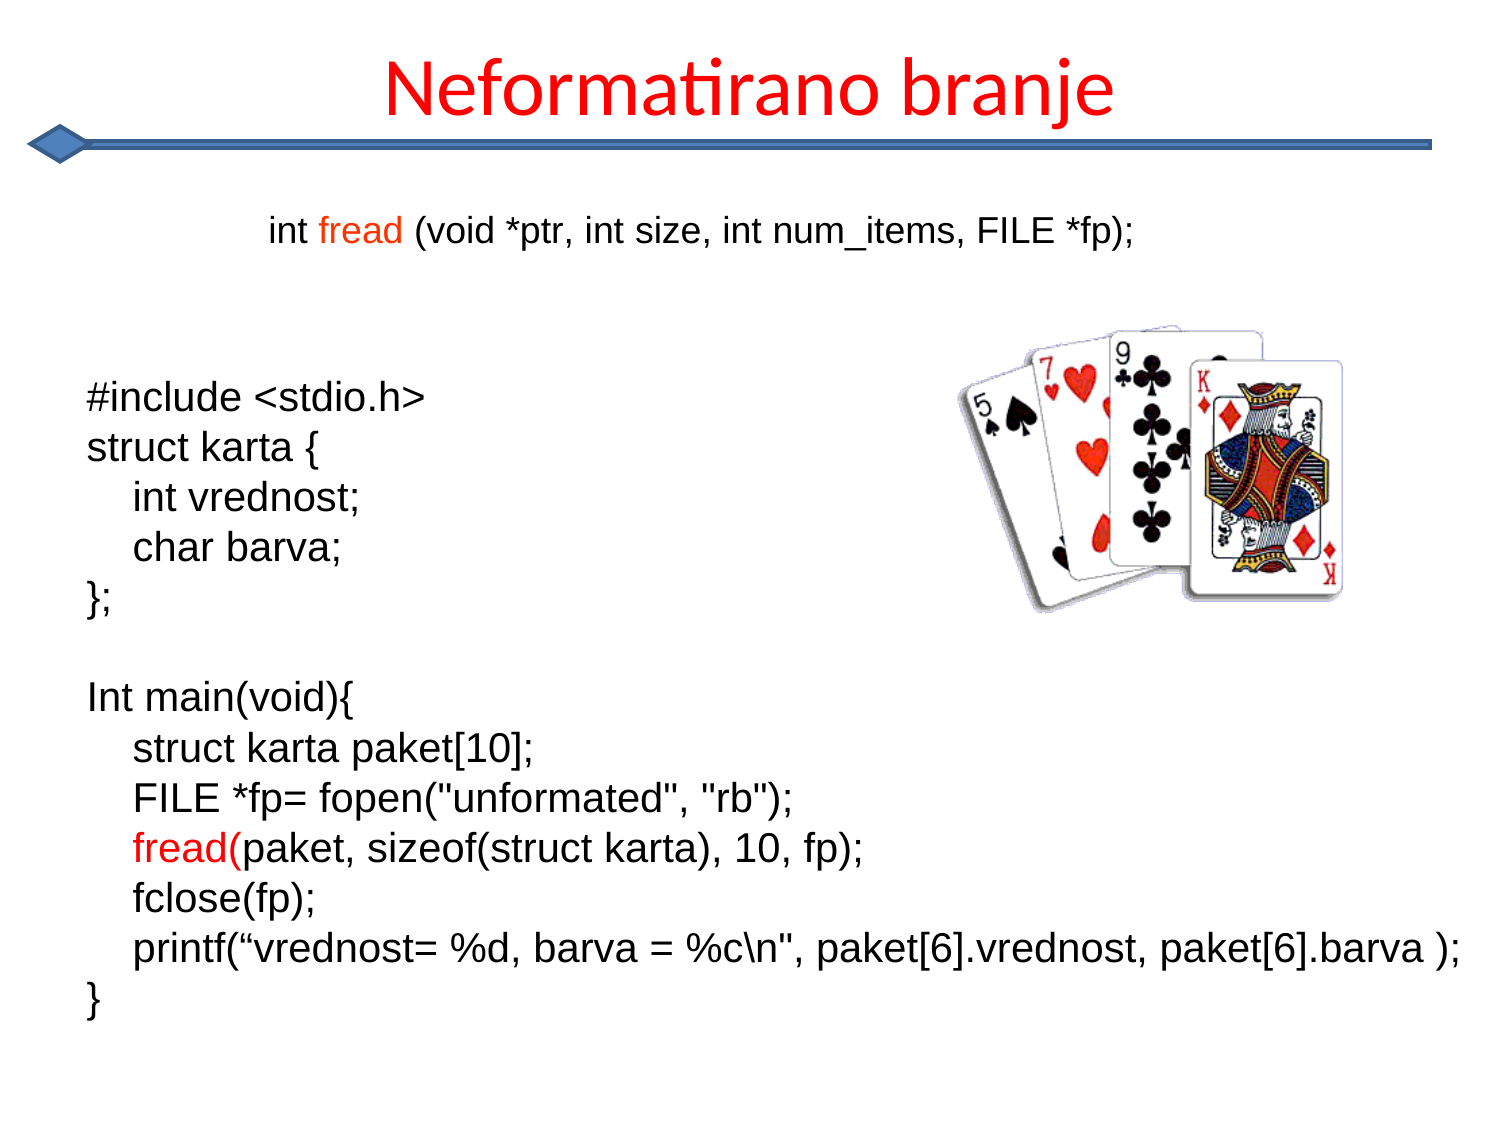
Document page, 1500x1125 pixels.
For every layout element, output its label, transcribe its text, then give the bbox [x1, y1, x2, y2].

text_box int fread (void *ptr, int size, int num_items, FILE *fp); [253, 198, 1150, 259]
picture [950, 312, 1351, 615]
text_box [41, 184, 1471, 1059]
title Neformatirano branje [75, 23, 1426, 141]
text_box #include <stdio.h> struct karta { int vrednost; char barva; }; Int main(void){ struct karta paket[10]; FILE *fp= fopen("unformated", "rb"); fread(paket, sizeof(struct karta), 10, fp); fclose(fp); printf(“vrednost= %d, barva = %c\n", paket[6].vrednost, paket[6].barva ); } [71, 362, 1477, 1029]
